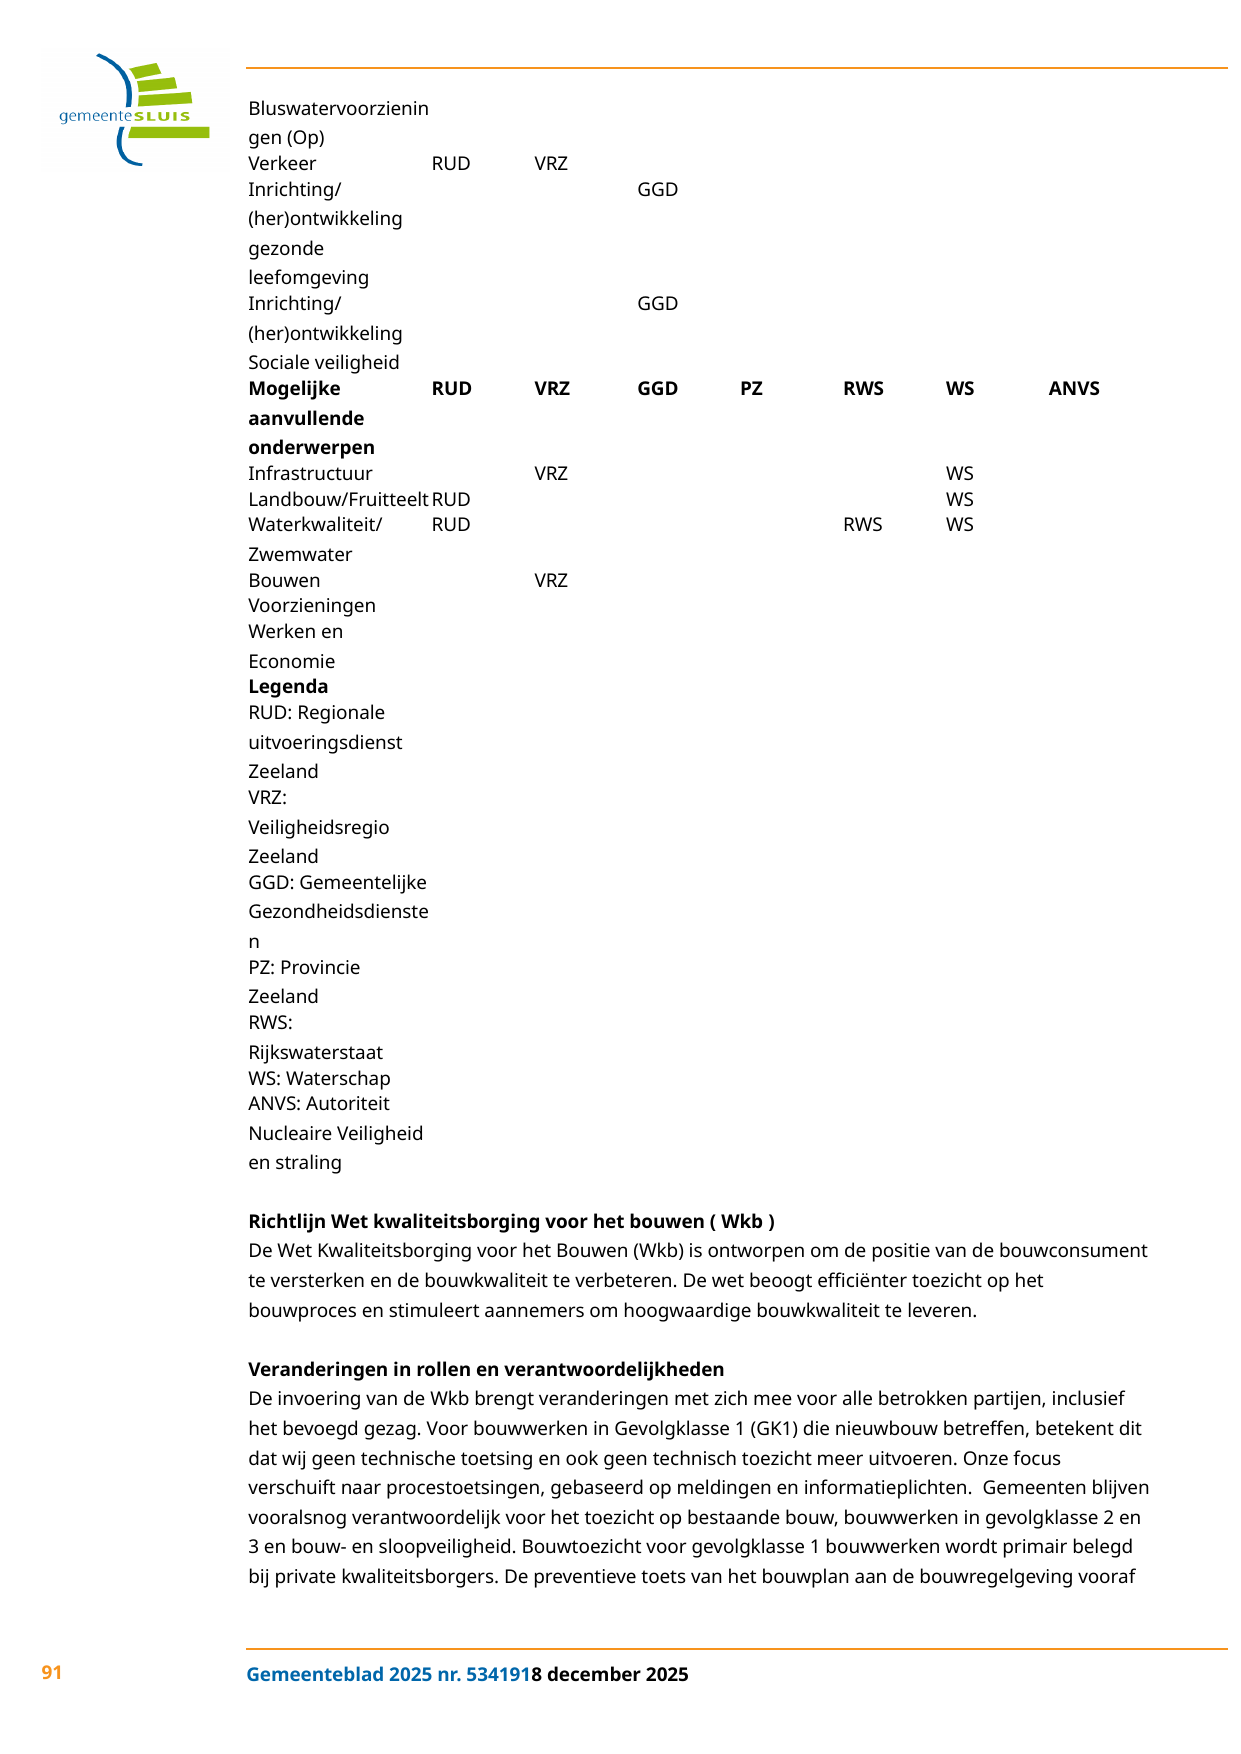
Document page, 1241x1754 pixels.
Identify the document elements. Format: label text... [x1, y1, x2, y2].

table_cell ​ [843, 674, 946, 699]
text Richtlijn Wet kwaliteitsborging voor het bouwen ( Wkb ) [248, 1208, 1152, 1234]
table_cell ​ [843, 593, 946, 618]
table_cell ​ [843, 176, 946, 290]
table_cell ​ [1049, 699, 1152, 784]
table_cell ​ [1049, 176, 1152, 290]
table_cell ​ [843, 460, 946, 486]
table_cell ​Inrichting/(her)ontwikkeling gezonde leefomgeving [248, 176, 431, 290]
table_cell ​VRZ: Veiligheidsregio Zeeland [248, 784, 431, 869]
table_cell ​ [740, 699, 843, 784]
table_cell ​ [534, 699, 637, 784]
table_cell ​ [946, 150, 1049, 176]
table_cell ​ANVS [1049, 375, 1152, 460]
table_cell ​ [1049, 512, 1152, 567]
table_cell ​ [637, 460, 740, 486]
table_cell ​ [637, 593, 740, 618]
table_cell ​ [431, 176, 534, 290]
table_cell ​ [534, 512, 637, 567]
table_cell ​ [1049, 618, 1152, 674]
table_cell ​ [534, 176, 637, 290]
table_cell ​ [534, 290, 637, 375]
table_cell ​ [637, 512, 740, 567]
table_cell ​ [843, 1090, 946, 1175]
table_cell ​ [431, 593, 534, 618]
table_cell ​RUD: Regionale uitvoeringsdienst Zeeland [248, 699, 431, 784]
table_cell ​WS [946, 460, 1049, 486]
table_cell ​ [1049, 95, 1152, 150]
table_cell ​ [431, 784, 534, 869]
table_cell ​ [1049, 460, 1152, 486]
table_cell ​ [843, 869, 946, 954]
table_cell ​Voorzieningen [248, 593, 431, 618]
table_cell ​ [740, 176, 843, 290]
table_cell ​Bluswatervoorzieningen (Op) [248, 95, 431, 150]
table_cell ​ [637, 699, 740, 784]
table_cell ​PZ [740, 375, 843, 460]
table_cell ​Infrastructuur [248, 460, 431, 486]
table_cell ​ [534, 674, 637, 699]
table_cell ​ [843, 954, 946, 1009]
table_cell ​Werken en Economie [248, 618, 431, 674]
table_cell ​RWS [843, 512, 946, 567]
table_cell ​ [431, 1090, 534, 1175]
table_cell ​ [1049, 674, 1152, 699]
table_cell ​ [843, 95, 946, 150]
table_cell ​ [637, 954, 740, 1009]
table_cell ​ [534, 1065, 637, 1090]
table_cell ​ [946, 290, 1049, 375]
table_cell ​ [1049, 784, 1152, 869]
table_cell ​ [946, 176, 1049, 290]
table_cell ​VRZ [534, 150, 637, 176]
table_cell ​ [946, 593, 1049, 618]
table_cell ​WS: Waterschap [248, 1065, 431, 1090]
table_cell ​ [843, 1009, 946, 1065]
table_cell ​ [1049, 290, 1152, 375]
table_cell ​ [637, 674, 740, 699]
table_cell ​RUD [431, 512, 534, 567]
picture [41, 47, 231, 172]
table_cell ​ [843, 784, 946, 869]
table_cell ​ [946, 954, 1049, 1009]
table_cell ​RWS: Rijkswaterstaat [248, 1009, 431, 1065]
table_cell ​ [1049, 150, 1152, 176]
table_cell ​ [843, 1065, 946, 1090]
table_cell ​ [740, 150, 843, 176]
table_cell ​RUD [431, 375, 534, 460]
table_cell ​ [431, 460, 534, 486]
table_cell ​ [946, 1009, 1049, 1065]
table_cell ​Mogelijke aanvullende onderwerpen [248, 375, 431, 460]
table_cell ​ [431, 699, 534, 784]
table_cell ​ [946, 618, 1049, 674]
table_cell ​ [431, 1065, 534, 1090]
table_cell ​ [843, 290, 946, 375]
table_cell ​PZ: Provincie Zeeland [248, 954, 431, 1009]
table_cell ​ [1049, 1009, 1152, 1065]
table_cell ​GGD [637, 176, 740, 290]
table_cell ​ [740, 869, 843, 954]
table_cell ​ [637, 618, 740, 674]
table_cell ​GGD [637, 290, 740, 375]
table_cell ​ [740, 512, 843, 567]
table_cell ​ [637, 1090, 740, 1175]
table_cell ​ [740, 593, 843, 618]
table_cell ​ [637, 1009, 740, 1065]
table_cell ​ [740, 567, 843, 593]
table_cell ​ [946, 567, 1049, 593]
table_cell ​ [1049, 869, 1152, 954]
table_cell ​ [534, 784, 637, 869]
table_cell ​ [843, 699, 946, 784]
table_cell ​Landbouw/Fruitteelt [248, 486, 431, 512]
table_cell ​ [740, 1090, 843, 1175]
table_cell ​ [534, 1090, 637, 1175]
table_cell ​ [1049, 567, 1152, 593]
table_cell ​​ [1049, 1090, 1152, 1175]
table_cell ​ [843, 567, 946, 593]
table_cell ​ [431, 674, 534, 699]
table_cell ​ [843, 150, 946, 176]
table_cell ​ [431, 1009, 534, 1065]
table_cell ​ [740, 1009, 843, 1065]
table_cell ​GGD: Gemeentelijke Gezondheidsdiensten [248, 869, 431, 954]
table_cell ​ [946, 869, 1049, 954]
table_cell ​ [946, 1090, 1049, 1175]
table_cell ​ [431, 567, 534, 593]
table_cell ​ [534, 486, 637, 512]
table_cell [534, 95, 637, 150]
table_cell ​WS [946, 486, 1049, 512]
table_cell ​Inrichting/(her)ontwikkeling Sociale veiligheid [248, 290, 431, 375]
table_cell ​ [637, 567, 740, 593]
table_cell ​ [843, 486, 946, 512]
table_cell ​ [637, 150, 740, 176]
table_cell ​RUD [431, 486, 534, 512]
table_cell ​ [946, 674, 1049, 699]
table_cell ​Bouwen [248, 567, 431, 593]
table_cell ​ [1049, 954, 1152, 1009]
table_cell ​ [637, 95, 740, 150]
table_cell ​ [637, 869, 740, 954]
table_cell ​ [740, 674, 843, 699]
table_cell ​ [843, 618, 946, 674]
table_cell ​ [637, 784, 740, 869]
table_cell ​WS [946, 375, 1049, 460]
table_cell ​ [431, 869, 534, 954]
table_cell ​ [946, 784, 1049, 869]
table_cell ​ [740, 1065, 843, 1090]
table_cell ​WS [946, 512, 1049, 567]
table_cell ​Legenda [248, 674, 431, 699]
table_cell ​ [431, 954, 534, 1009]
table_cell ​ [534, 618, 637, 674]
text Veranderingen in rollen en verantwoordelijkheden [248, 1356, 1152, 1382]
table_cell ​ [946, 1065, 1049, 1090]
table_cell ​ [534, 593, 637, 618]
table_cell ​ [534, 869, 637, 954]
table_cell ​RUD [431, 150, 534, 176]
table_cell ​ [534, 1009, 637, 1065]
table_cell ​VRZ [534, 375, 637, 460]
table_cell ​ [431, 95, 534, 150]
table_cell ​ [431, 290, 534, 375]
table_cell ​GGD [637, 375, 740, 460]
table_cell ​Waterkwaliteit/Zwemwater [248, 512, 431, 567]
table_cell ​ [1049, 486, 1152, 512]
table_cell ​Verkeer [248, 150, 431, 176]
table_cell ​VRZ [534, 460, 637, 486]
table_cell ​ [740, 618, 843, 674]
table_cell ​ [946, 699, 1049, 784]
table_cell ​ANVS: Autoriteit Nucleaire Veiligheid en straling [248, 1090, 431, 1175]
table_cell ​VRZ [534, 567, 637, 593]
table_cell ​ [1049, 593, 1152, 618]
table_cell ​ [946, 95, 1049, 150]
table_cell ​ [740, 486, 843, 512]
table_cell ​ [431, 618, 534, 674]
table_cell ​ [740, 460, 843, 486]
table_cell ​ [740, 95, 843, 150]
table_cell ​ [740, 290, 843, 375]
text De invoering van de Wkb brengt veranderingen met zich mee voor alle betrokken partijen, inclusief het bevoegd gezag. Voor bouwwerken in Gevolgklasse 1 (GK1) die nieuwbouw betreffen, betekent dit dat wij geen technische toetsing en ook geen technisch toezicht meer uitvoeren. Onze focus verschuift naar procestoetsingen, gebaseerd op meldingen en informatieplichten. Gemeenten blijven vooralsnog verantwoordelijk voor het toezicht op bestaande bouw, bouwwerken in gevolgklasse 2 en 3 en bouw- en sloopveiligheid. Bouwtoezicht voor gevolgklasse 1 bouwwerken wordt primair belegd bij private kwaliteitsborgers. De preventieve toets van het bouwplan aan de bouwregelgeving vooraf [248, 1386, 1152, 1589]
table_cell ​ [740, 954, 843, 1009]
table_cell ​ [740, 784, 843, 869]
text De Wet Kwaliteitsborging voor het Bouwen (Wkb) is ontworpen om de positie van de bouwconsument te versterken en de bouwkwaliteit te verbeteren. De wet beoogt efficiënter toezicht op het bouwproces en stimuleert aannemers om hoogwaardige bouwkwaliteit te leveren. [248, 1238, 1152, 1323]
table_cell ​ [637, 1065, 740, 1090]
table_cell ​ [637, 486, 740, 512]
table_cell ​RWS [843, 375, 946, 460]
table_cell ​ [534, 954, 637, 1009]
table_cell ​ [1049, 1065, 1152, 1090]
